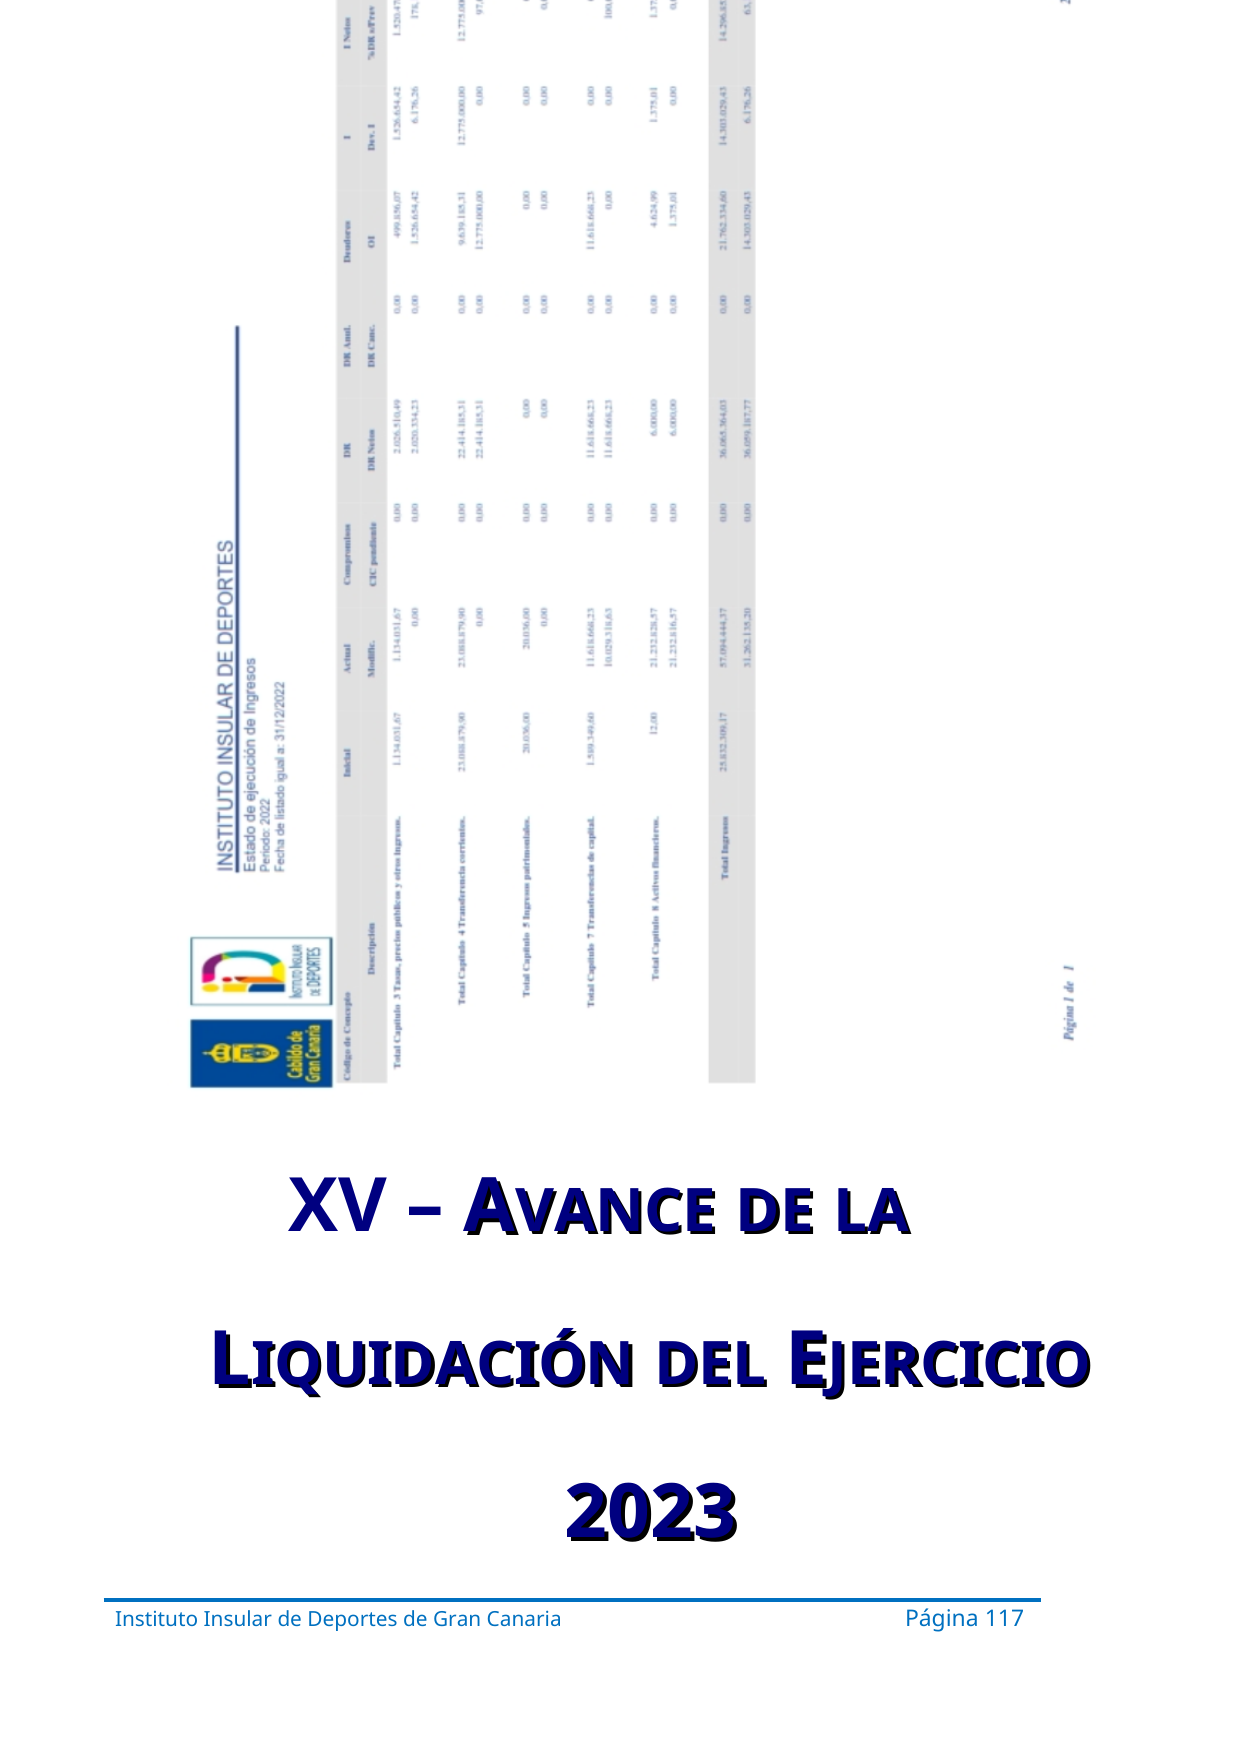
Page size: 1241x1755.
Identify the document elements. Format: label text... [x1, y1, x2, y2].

text XV – Avance de la Liquidación del Ejercicio 2023 [103, 1044, 1093, 1559]
